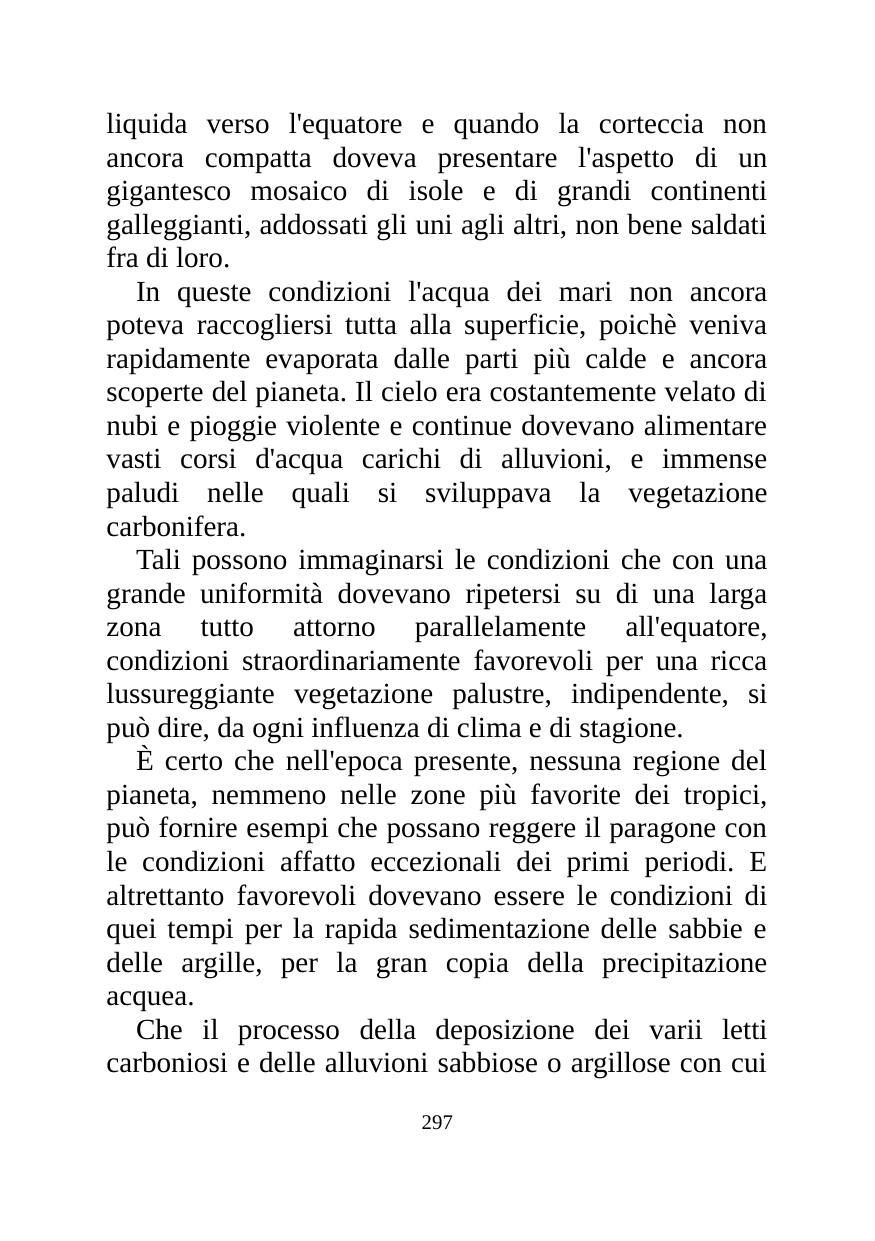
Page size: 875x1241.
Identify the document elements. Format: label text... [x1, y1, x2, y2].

text liquida verso l'equatore e quando la corteccia non ancora compatta doveva presentare l'aspetto di un gigantesco mosaico di isole e di grandi continenti galleggianti, addossati gli uni agli altri, non bene saldati fra di loro. [106, 106, 768, 274]
text È certo che nell'epoca presente, nessuna regione del pianeta, nemmeno nelle zone più favorite dei tropici, può fornire esempi che possano reggere il paragone con le condizioni affatto eccezionali dei primi periodi. E altrettanto favorevoli dovevano essere le condizioni di quei tempi per la rapida sedimentazione delle sabbie e delle argille, per la gran copia della precipitazione acquea. [106, 743, 768, 1012]
text Che il processo della deposizione dei varii letti carboniosi e delle alluvioni sabbiose o argillose con cui [106, 1012, 768, 1079]
text In queste condizioni l'acqua dei mari non ancora poteva raccogliersi tutta alla superficie, poichè veniva rapidamente evaporata dalle parti più calde e ancora scoperte del pianeta. Il cielo era costantemente velato di nubi e pioggie violente e continue dovevano alimentare vasti corsi d'acqua carichi di alluvioni, e immense paludi nelle quali si sviluppava la vegetazione carbonifera. [106, 274, 768, 542]
text Tali possono immaginarsi le condizioni che con una grande uniformità dovevano ripetersi su di una larga zona tutto attorno parallelamente all'equatore, condizioni straordinariamente favorevoli per una ricca lussureggiante vegetazione palustre, indipendente, si può dire, da ogni influenza di clima e di stagione. [106, 542, 768, 743]
